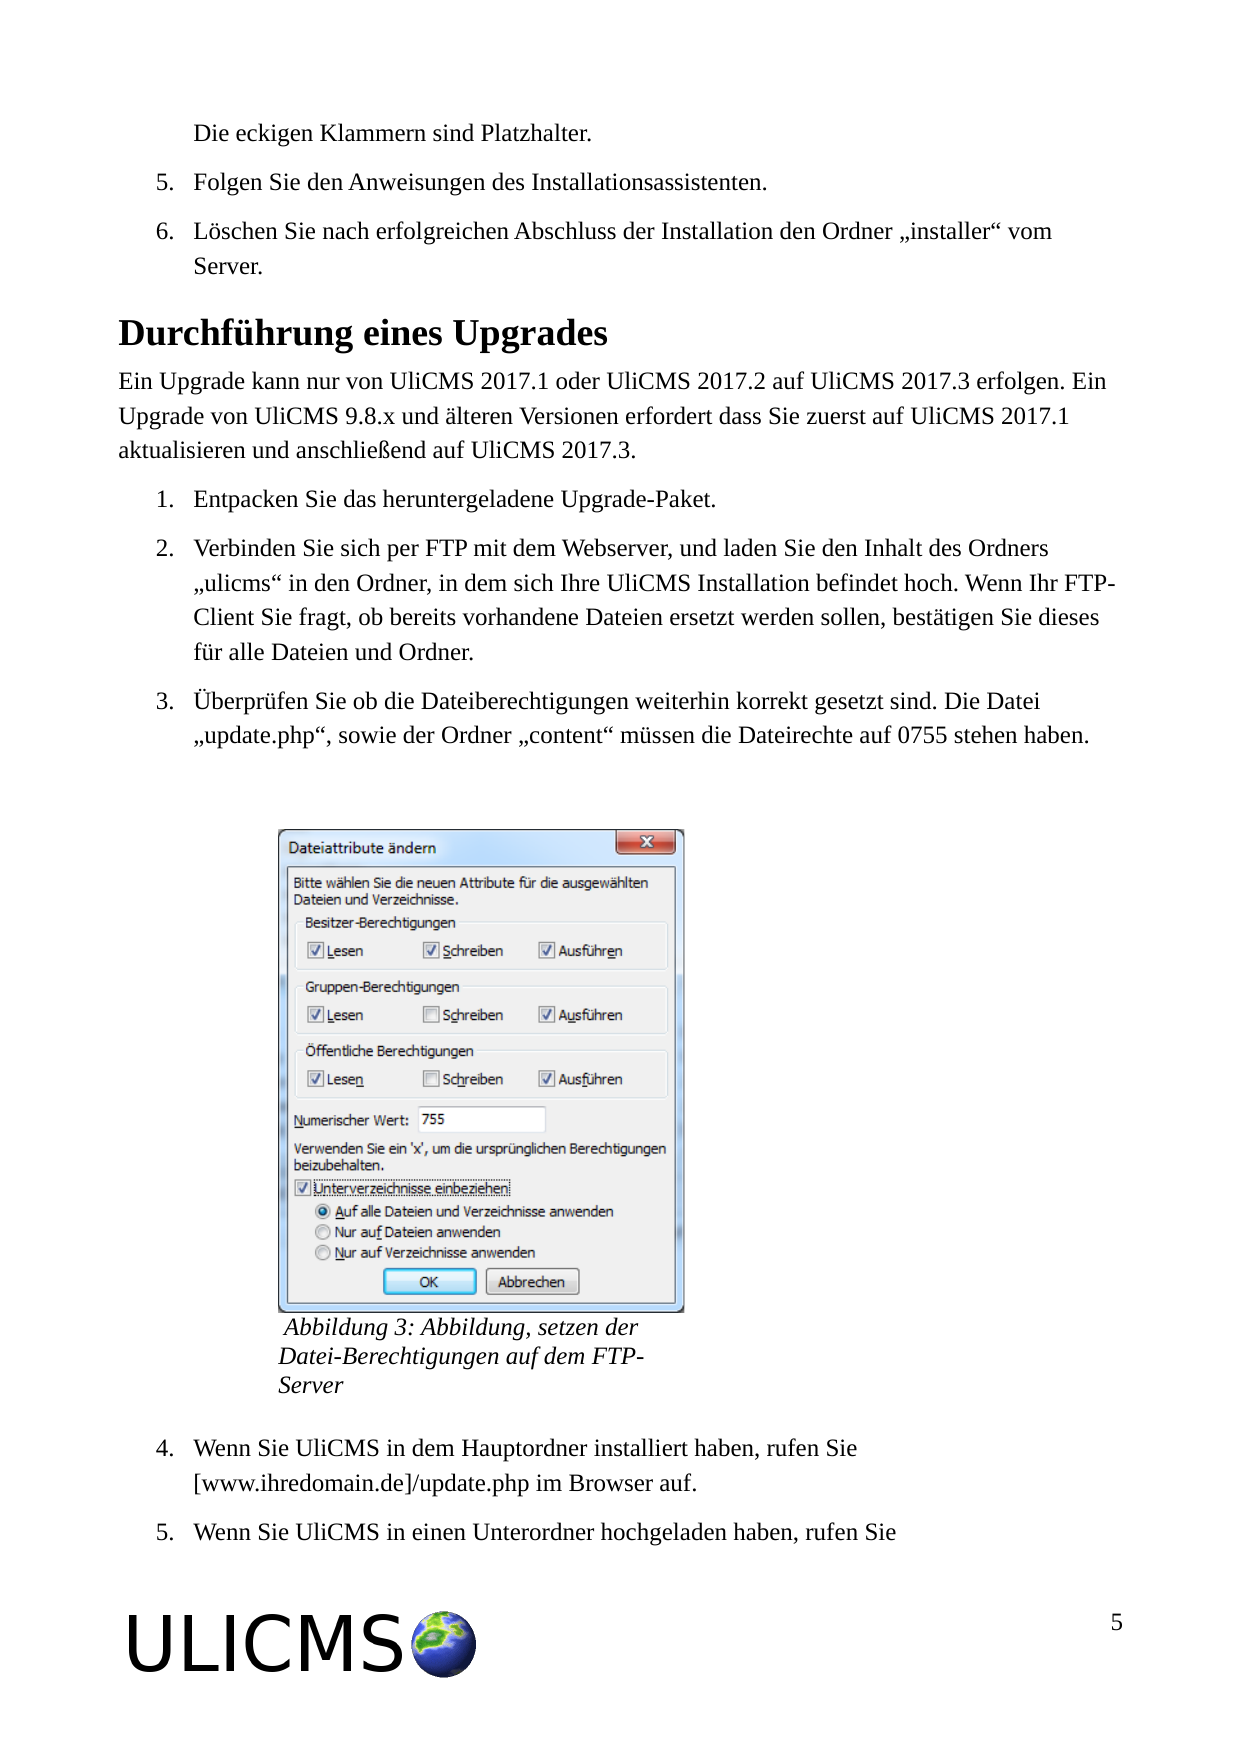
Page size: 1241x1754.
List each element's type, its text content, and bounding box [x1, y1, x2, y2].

list Entpacken Sie das heruntergeladene Upgrade-Paket. [156, 484, 1123, 513]
text Ein Upgrade kann nur von UliCMS 2017.1 oder UliCMS 2017.2 auf UliCMS 2017.3 erfolgen. Ein Upgrade von UliCMS 9.8.x und älteren Versionen erfordert dass Sie zuerst auf UliCMS 2017.1 aktualisieren und anschließend auf UliCMS 2017.3. [118, 366, 1123, 464]
list Die eckigen Klammern sind Platzhalter. [156, 118, 1123, 147]
list Verbinden Sie sich per FTP mit dem Webserver, und laden Sie den Inhalt des Ordners „ulicms“ in den Ordner, in dem sich Ihre UliCMS Installation befindet hoch. Wenn Ihr FTP-Client Sie fragt, ob bereits vorhandene Dateien ersetzt werden sollen, bestätigen Sie dieses für alle Dateien und Ordner. [156, 533, 1123, 666]
subtitle Durchführung eines Upgrades [118, 310, 1123, 354]
picture [118, 1607, 479, 1681]
list Wenn Sie UliCMS in einen Unterordner hochgeladen haben, rufen Sie [156, 1517, 1123, 1546]
list Löschen Sie nach erfolgreichen Abschluss der Installation den Ordner „installer“ vom Server. [156, 216, 1123, 279]
list Wenn Sie UliCMS in dem Hauptordner installiert haben, rufen Sie [www.ihredomain.de]/update.php im Browser auf. [156, 817, 1123, 1496]
picture [278, 829, 685, 1313]
list Überprüfen Sie ob die Dateiberechtigungen weiterhin korrekt gesetzt sind. Die Datei „update.php“, sowie der Ordner „content“ müssen die Dateirechte auf 0755 stehen haben. [156, 686, 1123, 749]
list Abbildung 3: Abbildung, setzen der Datei-Berechtigungen auf dem FTP-Server [278, 1313, 684, 1427]
list Folgen Sie den Anweisungen des Installationsassistenten. [156, 167, 1123, 196]
